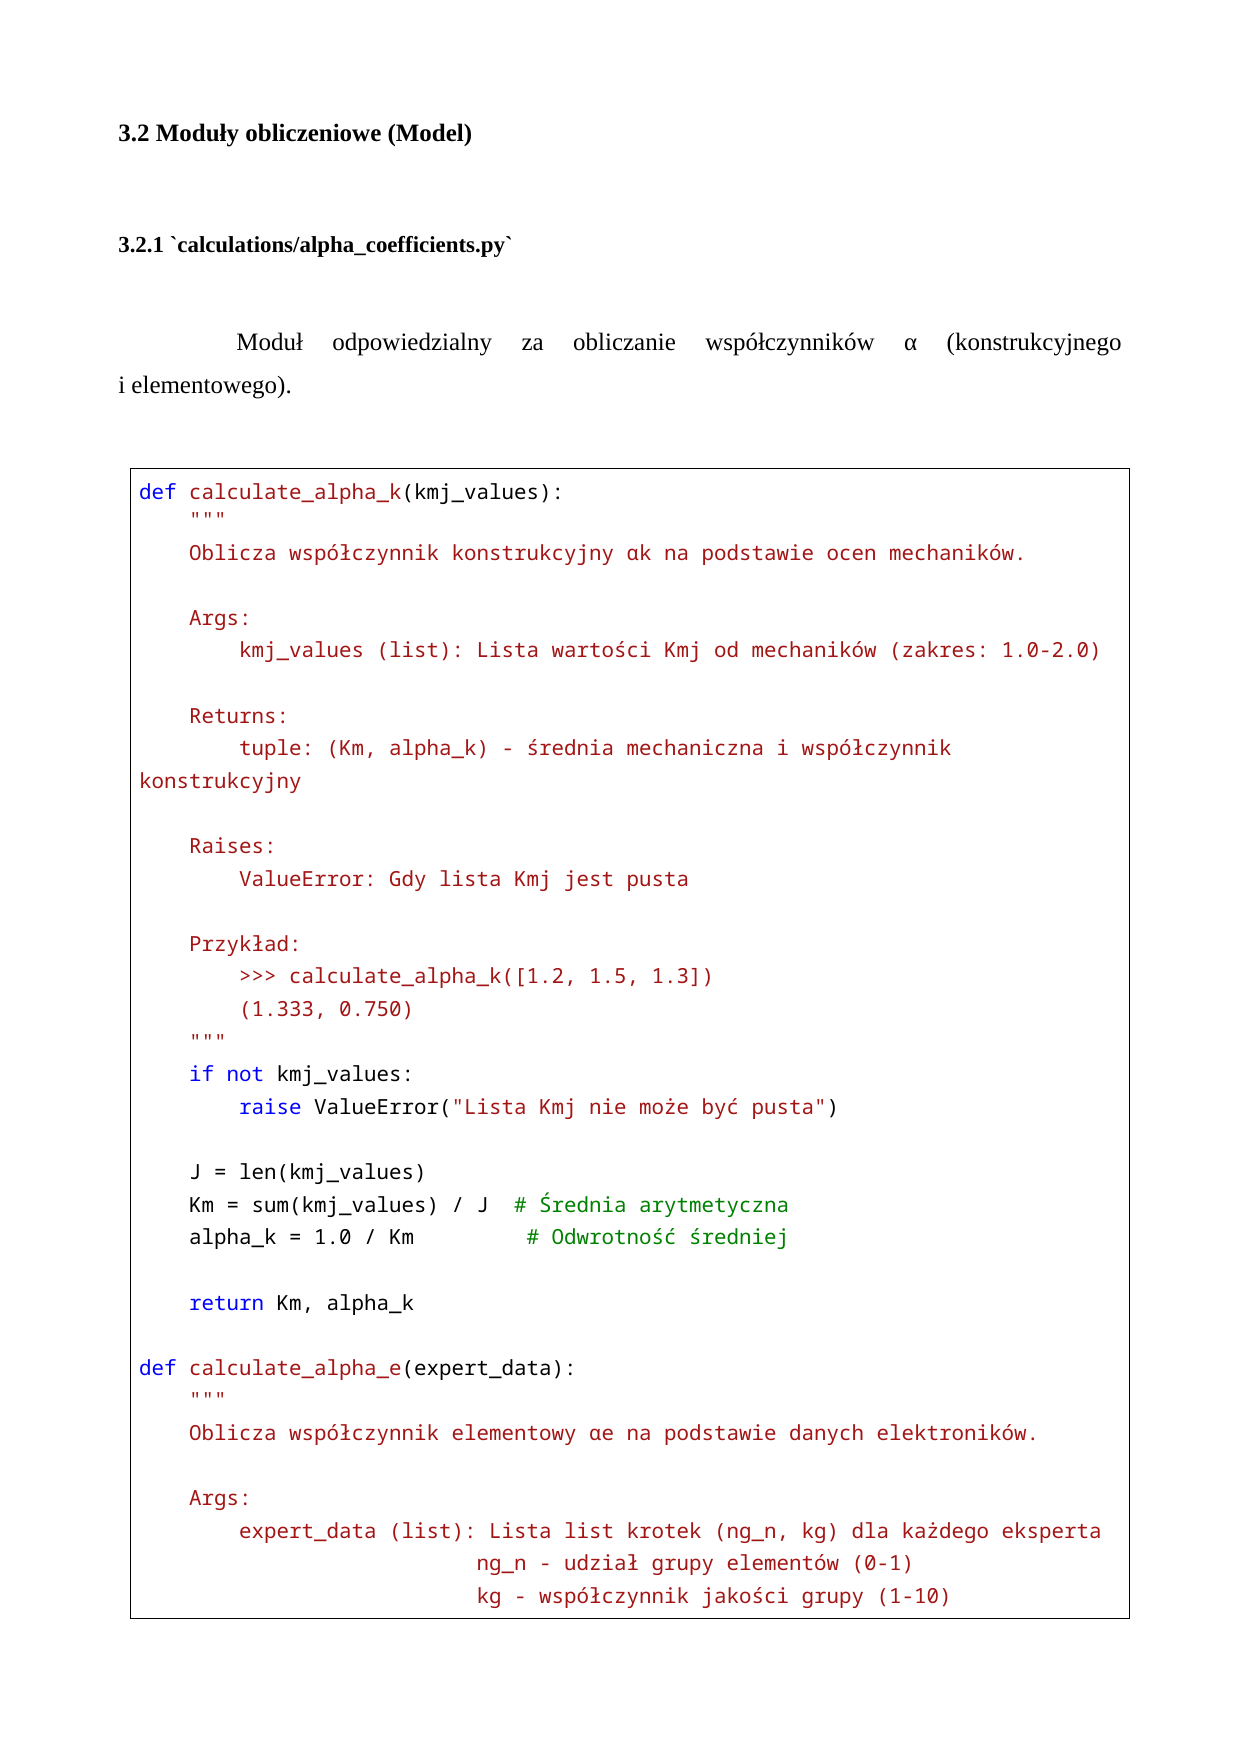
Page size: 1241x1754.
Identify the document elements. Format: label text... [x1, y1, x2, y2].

text expert_data (list): Lista list krotek (ng_n, kg) dla każdego eksperta [139, 1516, 1120, 1544]
text Km = sum(kmj_values) / J # Średnia arytmetyczna [139, 1190, 1120, 1218]
text Returns: [139, 701, 1120, 729]
text Moduł odpowiedzialny za obliczanie współczynników α (konstrukcyjnego i elementowego). [118, 327, 1122, 398]
text ng_n - udział grupy elementów (0-1) [139, 1548, 1120, 1577]
text Raises: [139, 831, 1120, 860]
text alpha_k = 1.0 / Km # Odwrotność średniej [139, 1222, 1120, 1251]
text kg - współczynnik jakości grupy (1-10) [139, 1581, 1120, 1609]
text >>> calculate_alpha_k([1.2, 1.5, 1.3]) [139, 962, 1120, 990]
text Przykład: [139, 929, 1120, 957]
text Oblicza współczynnik konstrukcyjny αk na podstawie ocen mechaników. [139, 538, 1120, 566]
text Oblicza współczynnik elementowy αe na podstawie danych elektroników. [139, 1418, 1120, 1447]
text kmj_values (list): Lista wartości Kmj od mechaników (zakres: 1.0-2.0) [139, 636, 1120, 664]
text (1.333, 0.750) [139, 994, 1120, 1023]
text def calculate_alpha_e(expert_data): [139, 1353, 1120, 1381]
subtitle 3.2.1 `calculations/alpha_coefficients.py` [118, 231, 1122, 258]
text if not kmj_values: [139, 1059, 1120, 1088]
text ValueError: Gdy lista Kmj jest pusta [139, 864, 1120, 892]
text """ [139, 1027, 1120, 1055]
subtitle 3.2 Moduły obliczeniowe (Model) [118, 118, 1122, 147]
text Args: [139, 603, 1120, 631]
text return Km, alpha_k [139, 1288, 1120, 1316]
text Args: [139, 1483, 1120, 1512]
text raise ValueError("Lista Kmj nie może być pusta") [139, 1092, 1120, 1121]
text """ [139, 505, 1120, 534]
text def calculate_alpha_k(kmj_values): [139, 477, 1120, 505]
text J = len(kmj_values) [139, 1157, 1120, 1186]
text tuple: (Km, alpha_k) - średnia mechaniczna i współczynnik konstrukcyjny [139, 733, 1120, 794]
text """ [139, 1386, 1120, 1414]
